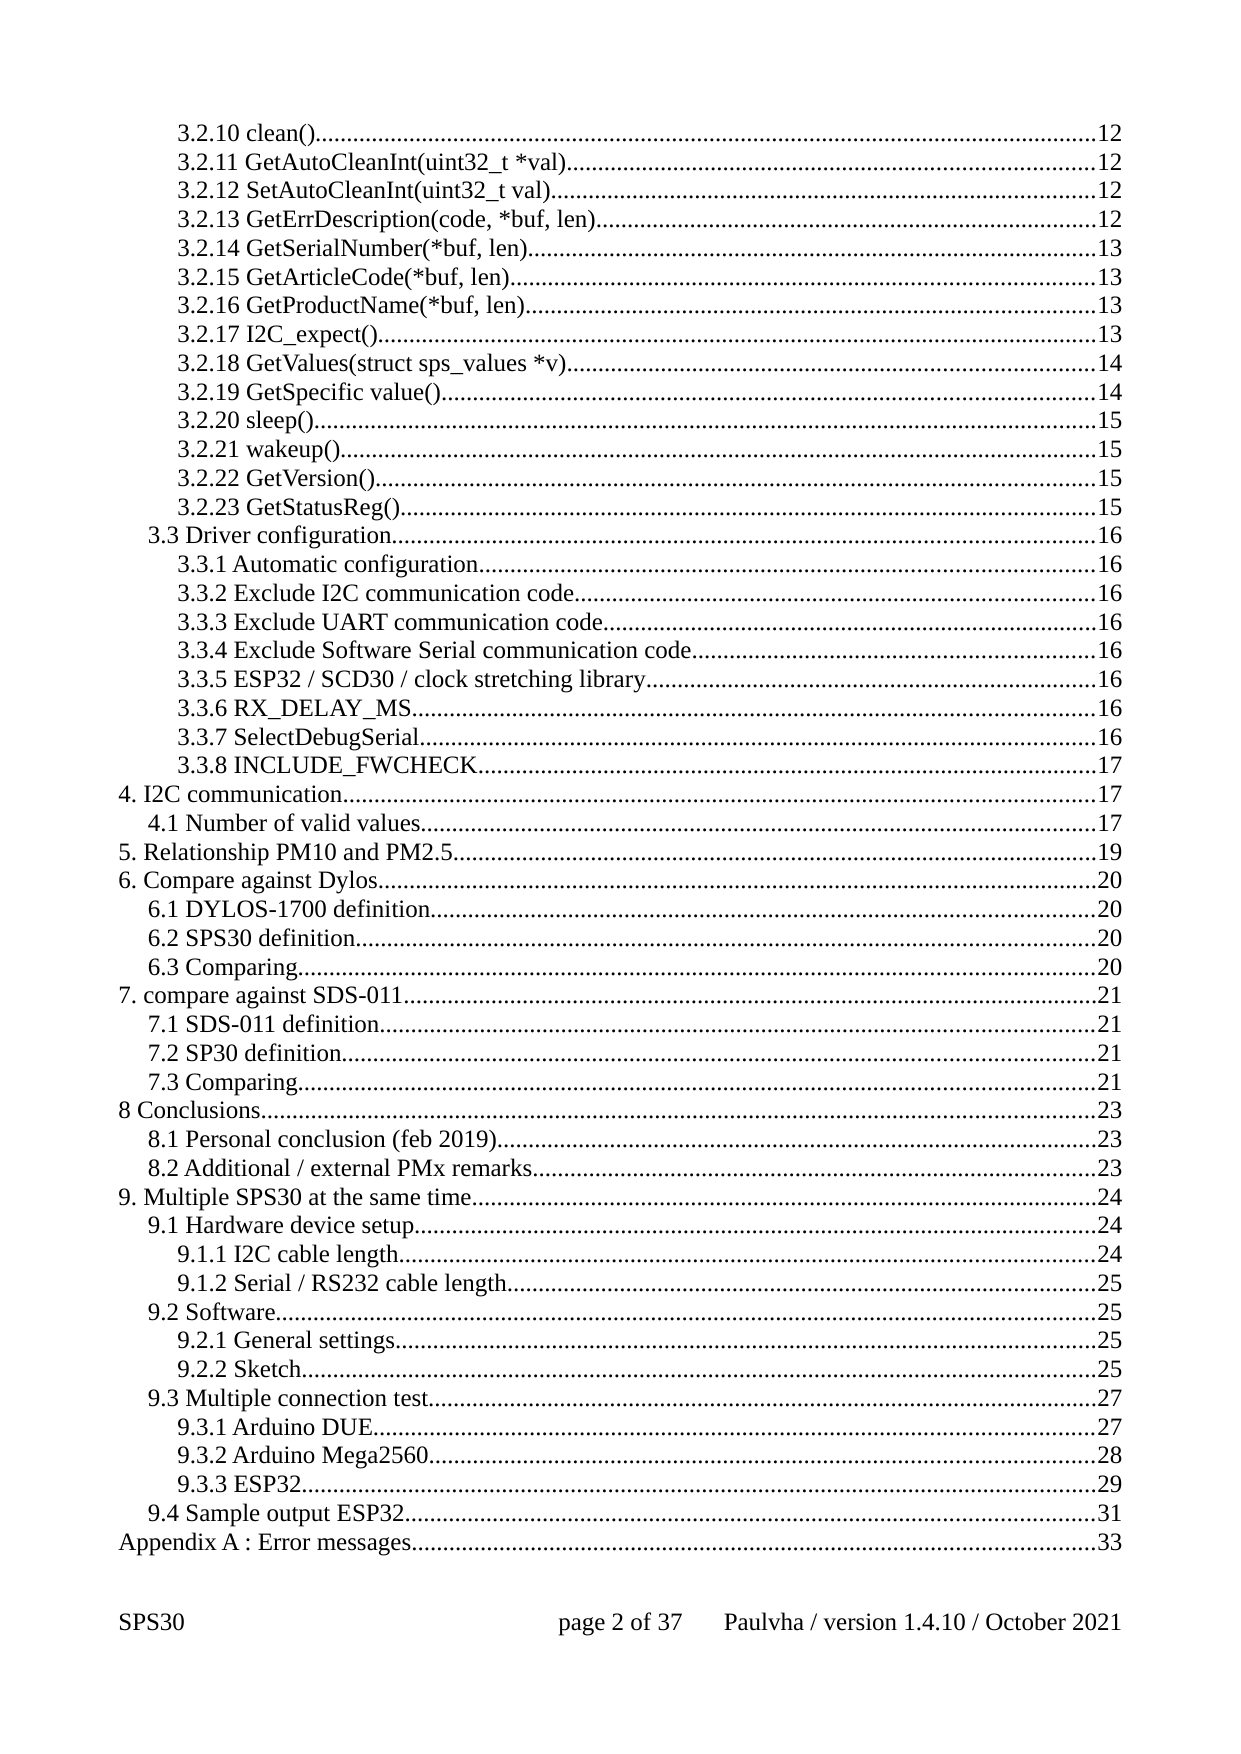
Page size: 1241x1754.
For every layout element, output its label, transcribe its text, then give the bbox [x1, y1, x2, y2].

text 6.2 SPS30 definition 20 [148, 923, 1122, 952]
text 3.3.2 Exclude I2C communication code 16 [177, 578, 1122, 607]
text 3.2.14 GetSerialNumber(*buf, len) 13 [177, 233, 1122, 262]
text 3.3.5 ESP32 / SCD30 / clock stretching library 16 [177, 664, 1122, 693]
text 3.3.1 Automatic configuration 16 [177, 549, 1122, 578]
text 7. compare against SDS-011 21 [118, 981, 1122, 1009]
text 4.1 Number of valid values 17 [148, 808, 1122, 837]
text 9.1.1 I2C cable length 24 [177, 1239, 1122, 1268]
text 3.2.11 GetAutoCleanInt(uint32_t *val) 12 [177, 147, 1122, 176]
text 9. Multiple SPS30 at the same time 24 [118, 1182, 1122, 1211]
text 3.2.20 sleep() 15 [177, 406, 1122, 434]
text 3.3 Driver configuration 16 [148, 521, 1122, 549]
text 3.2.19 GetSpecific value() 14 [177, 377, 1122, 406]
text 6. Compare against Dylos 20 [118, 866, 1122, 894]
text 9.2.1 General settings 25 [177, 1326, 1122, 1354]
text 9.1 Hardware device setup 24 [148, 1211, 1122, 1239]
text 6.3 Comparing 20 [148, 952, 1122, 981]
text 3.3.7 SelectDebugSerial 16 [177, 722, 1122, 751]
text 5. Relationship PM10 and PM2.5 19 [118, 837, 1122, 866]
text 3.2.21 wakeup() 15 [177, 434, 1122, 463]
text 7.3 Comparing 21 [148, 1067, 1122, 1096]
text 7.1 SDS-011 definition 21 [148, 1009, 1122, 1038]
text 9.3.2 Arduino Mega2560 28 [177, 1441, 1122, 1469]
text 3.3.6 RX_DELAY_MS 16 [177, 693, 1122, 722]
text 7.2 SP30 definition 21 [148, 1038, 1122, 1067]
text Appendix A : Error messages 33 [118, 1527, 1122, 1556]
text 3.3.8 INCLUDE_FWCHECK 17 [177, 751, 1122, 779]
text 3.2.18 GetValues(struct sps_values *v) 14 [177, 348, 1122, 377]
text 6.1 DYLOS-1700 definition 20 [148, 894, 1122, 923]
text 9.3 Multiple connection test 27 [148, 1383, 1122, 1412]
text 9.2.2 Sketch 25 [177, 1354, 1122, 1383]
text 3.2.13 GetErrDescription(code, *buf, len) 12 [177, 204, 1122, 233]
text 3.3.3 Exclude UART communication code 16 [177, 607, 1122, 636]
text 9.3.1 Arduino DUE 27 [177, 1412, 1122, 1441]
text 3.2.15 GetArticleCode(*buf, len) 13 [177, 262, 1122, 291]
text 3.2.22 GetVersion() 15 [177, 463, 1122, 492]
text 9.2 Software 25 [148, 1297, 1122, 1326]
text 8.1 Personal conclusion (feb 2019) 23 [148, 1124, 1122, 1153]
text 9.1.2 Serial / RS232 cable length 25 [177, 1268, 1122, 1297]
text 9.3.3 ESP32 29 [177, 1469, 1122, 1498]
text 8 Conclusions 23 [118, 1096, 1122, 1124]
text 3.2.12 SetAutoCleanInt(uint32_t val) 12 [177, 176, 1122, 204]
text 3.2.10 clean() 12 [177, 118, 1122, 147]
text 4. I2C communication 17 [118, 779, 1122, 808]
text 3.2.17 I2C_expect() 13 [177, 319, 1122, 348]
text 3.2.23 GetStatusReg() 15 [177, 492, 1122, 521]
text 3.2.16 GetProductName(*buf, len) 13 [177, 291, 1122, 319]
text 3.3.4 Exclude Software Serial communication code 16 [177, 636, 1122, 664]
text 9.4 Sample output ESP32 31 [148, 1498, 1122, 1527]
text 8.2 Additional / external PMx remarks 23 [148, 1153, 1122, 1182]
